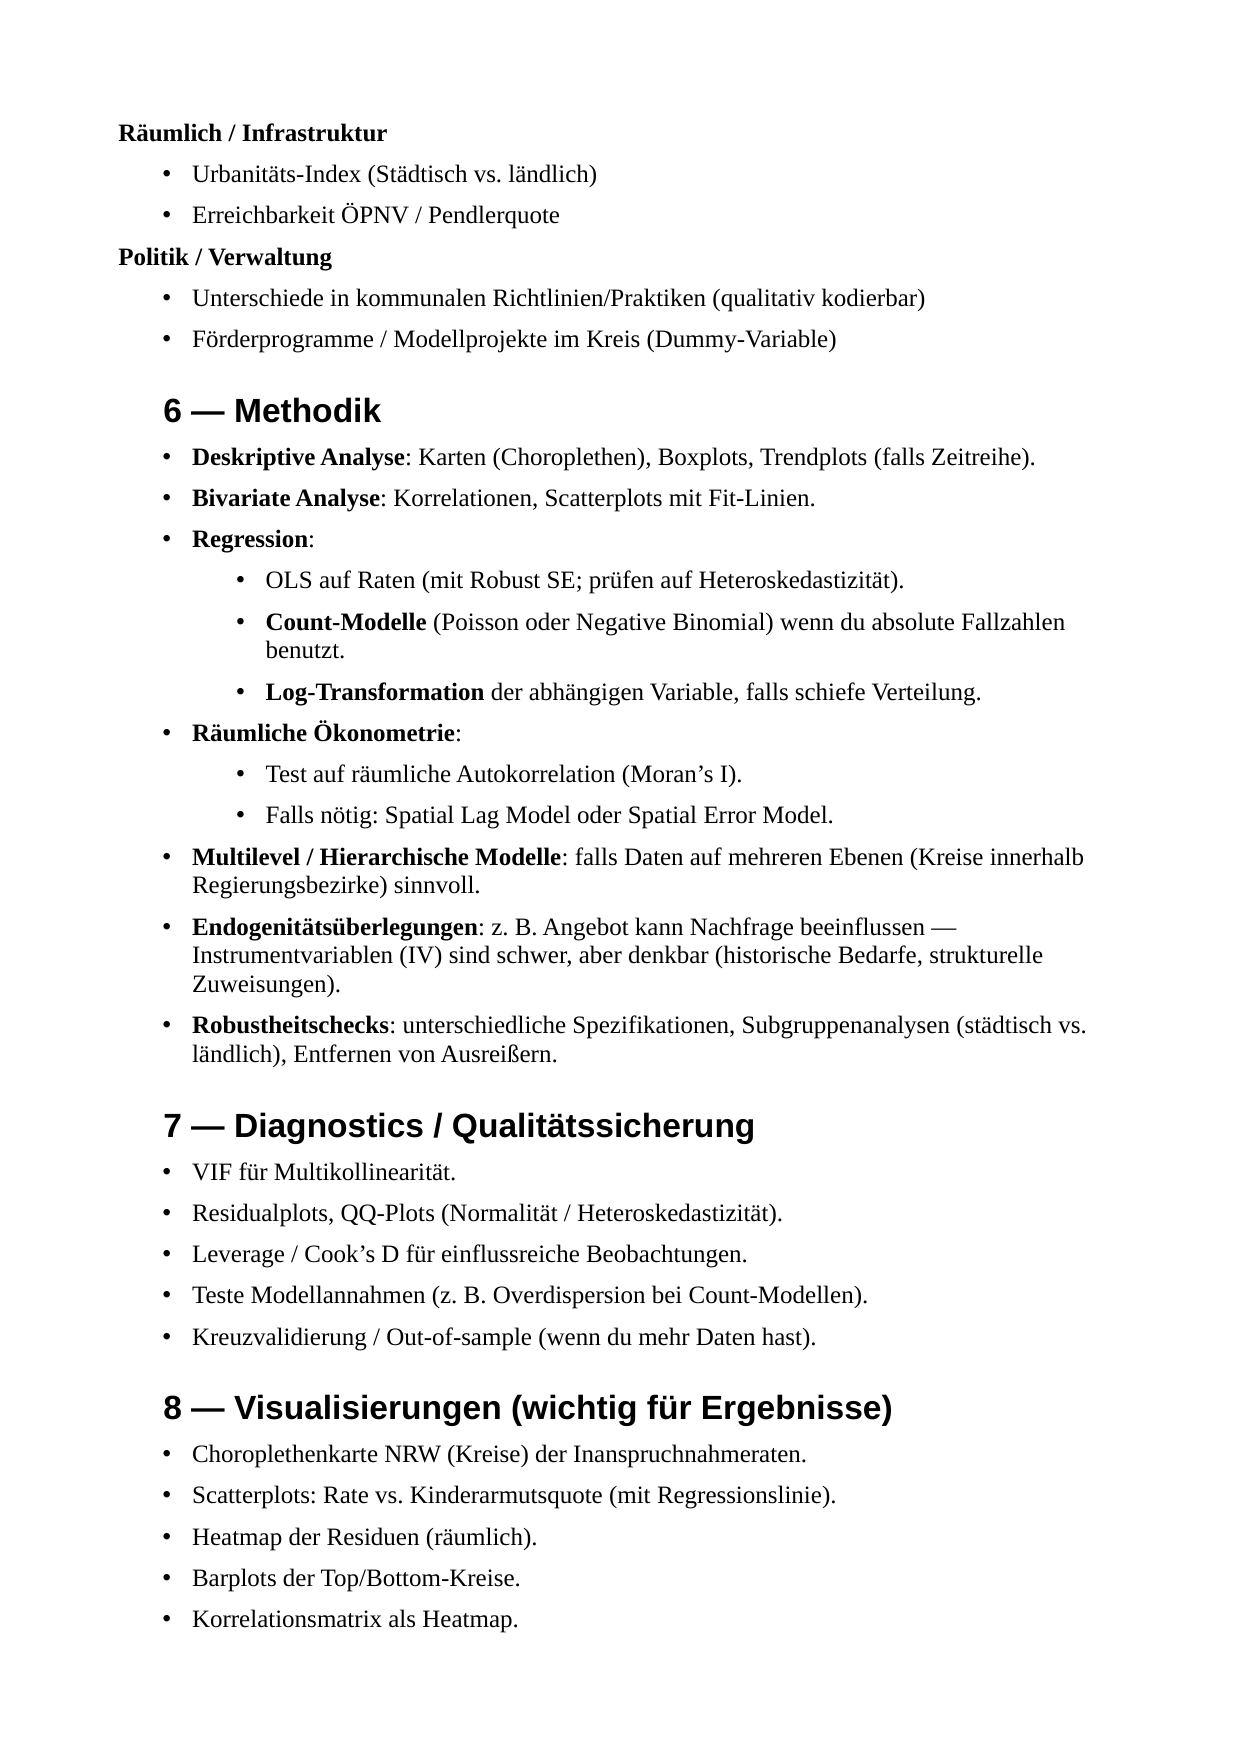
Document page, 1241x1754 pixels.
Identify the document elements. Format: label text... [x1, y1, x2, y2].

list Robustheitschecks: unterschiedliche Spezifikationen, Subgruppenanalysen (städtisch vs. ländlich), Entfernen von Ausreißern. [162, 1011, 1122, 1068]
subtitle 8 — Visualisierungen (wichtig für Ergebnisse) [118, 1388, 1122, 1427]
list Räumliche Ökonometrie: [162, 718, 1122, 747]
list Deskriptive Analyse: Karten (Choroplethen), Boxplots, Trendplots (falls Zeitreihe). [162, 442, 1122, 471]
list Bivariate Analyse: Korrelationen, Scatterplots mit Fit-Linien. [162, 483, 1122, 512]
list Teste Modellannahmen (z. B. Overdispersion bei Count-Modellen). [162, 1280, 1122, 1309]
list Erreichbarkeit ÖPNV / Pendlerquote [162, 201, 1122, 229]
list Multilevel / Hierarchische Modelle: falls Daten auf mehreren Ebenen (Kreise innerhalb Regierungsbezirke) sinnvoll. [162, 842, 1122, 899]
list VIF für Multikollinearität. [162, 1157, 1122, 1185]
list Förderprogramme / Modellprojekte im Kreis (Dummy-Variable) [162, 324, 1122, 353]
list Choroplethenkarte NRW (Kreise) der Inanspruchnahmeraten. [162, 1439, 1122, 1468]
list Korrelationsmatrix als Heatmap. [162, 1604, 1122, 1633]
text Politik / Verwaltung [118, 242, 1122, 271]
list Count-Modelle (Poisson oder Negative Binomial) wenn du absolute Fallzahlen benutzt. [236, 607, 1122, 664]
list Urbanitäts-Index (Städtisch vs. ländlich) [162, 159, 1122, 188]
text Räumlich / Infrastruktur [118, 118, 1122, 147]
list Residualplots, QQ-Plots (Normalität / Heteroskedastizität). [162, 1198, 1122, 1227]
list Unterschiede in kommunalen Richtlinien/Praktiken (qualitativ kodierbar) [162, 283, 1122, 312]
list Scatterplots: Rate vs. Kinderarmutsquote (mit Regressionslinie). [162, 1480, 1122, 1509]
list Falls nötig: Spatial Lag Model oder Spatial Error Model. [236, 801, 1122, 829]
list Leverage / Cook’s D für einflussreiche Beobachtungen. [162, 1239, 1122, 1268]
list Log-Transformation der abhängigen Variable, falls schiefe Verteilung. [236, 677, 1122, 706]
subtitle 7 — Diagnostics / Qualitätssicherung [118, 1106, 1122, 1144]
list Test auf räumliche Autokorrelation (Moran’s I). [236, 759, 1122, 788]
subtitle 6 — Methodik [118, 391, 1122, 429]
list Barplots der Top/Bottom-Kreise. [162, 1563, 1122, 1592]
list Regression: [162, 524, 1122, 553]
list Endogenitätsüberlegungen: z. B. Angebot kann Nachfrage beeinflussen — Instrumentvariablen (IV) sind schwer, aber denkbar (historische Bedarfe, strukturelle Zuweisungen). [162, 912, 1122, 998]
list OLS auf Raten (mit Robust SE; prüfen auf Heteroskedastizität). [236, 566, 1122, 594]
list Kreuzvalidierung / Out-of-sample (wenn du mehr Daten hast). [162, 1322, 1122, 1350]
list Heatmap der Residuen (räumlich). [162, 1522, 1122, 1550]
